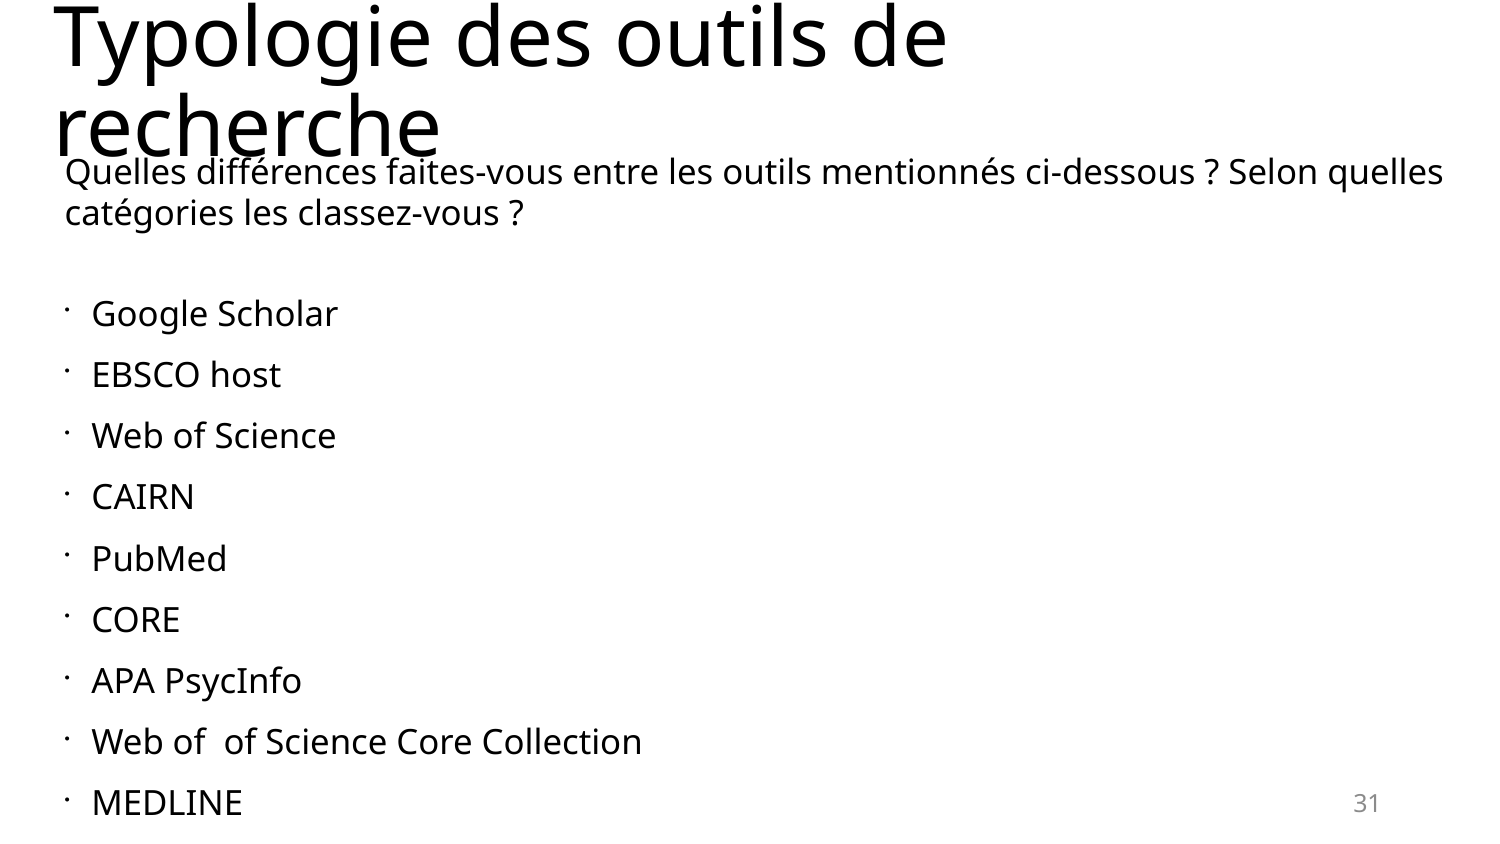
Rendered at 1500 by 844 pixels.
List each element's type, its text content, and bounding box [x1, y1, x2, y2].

title Typologie des outils de recherche [38, 2, 1333, 166]
list Quelles différences faites-vous entre les outils mentionnés ci-dessous ? Selon quelles catégories les classez-vous ? Google Scholar EBSCO host Web of Science CAIRN PubMed CORE APA PsycInfo Web of of Science Core Collection MEDLINE [64, 149, 1477, 827]
